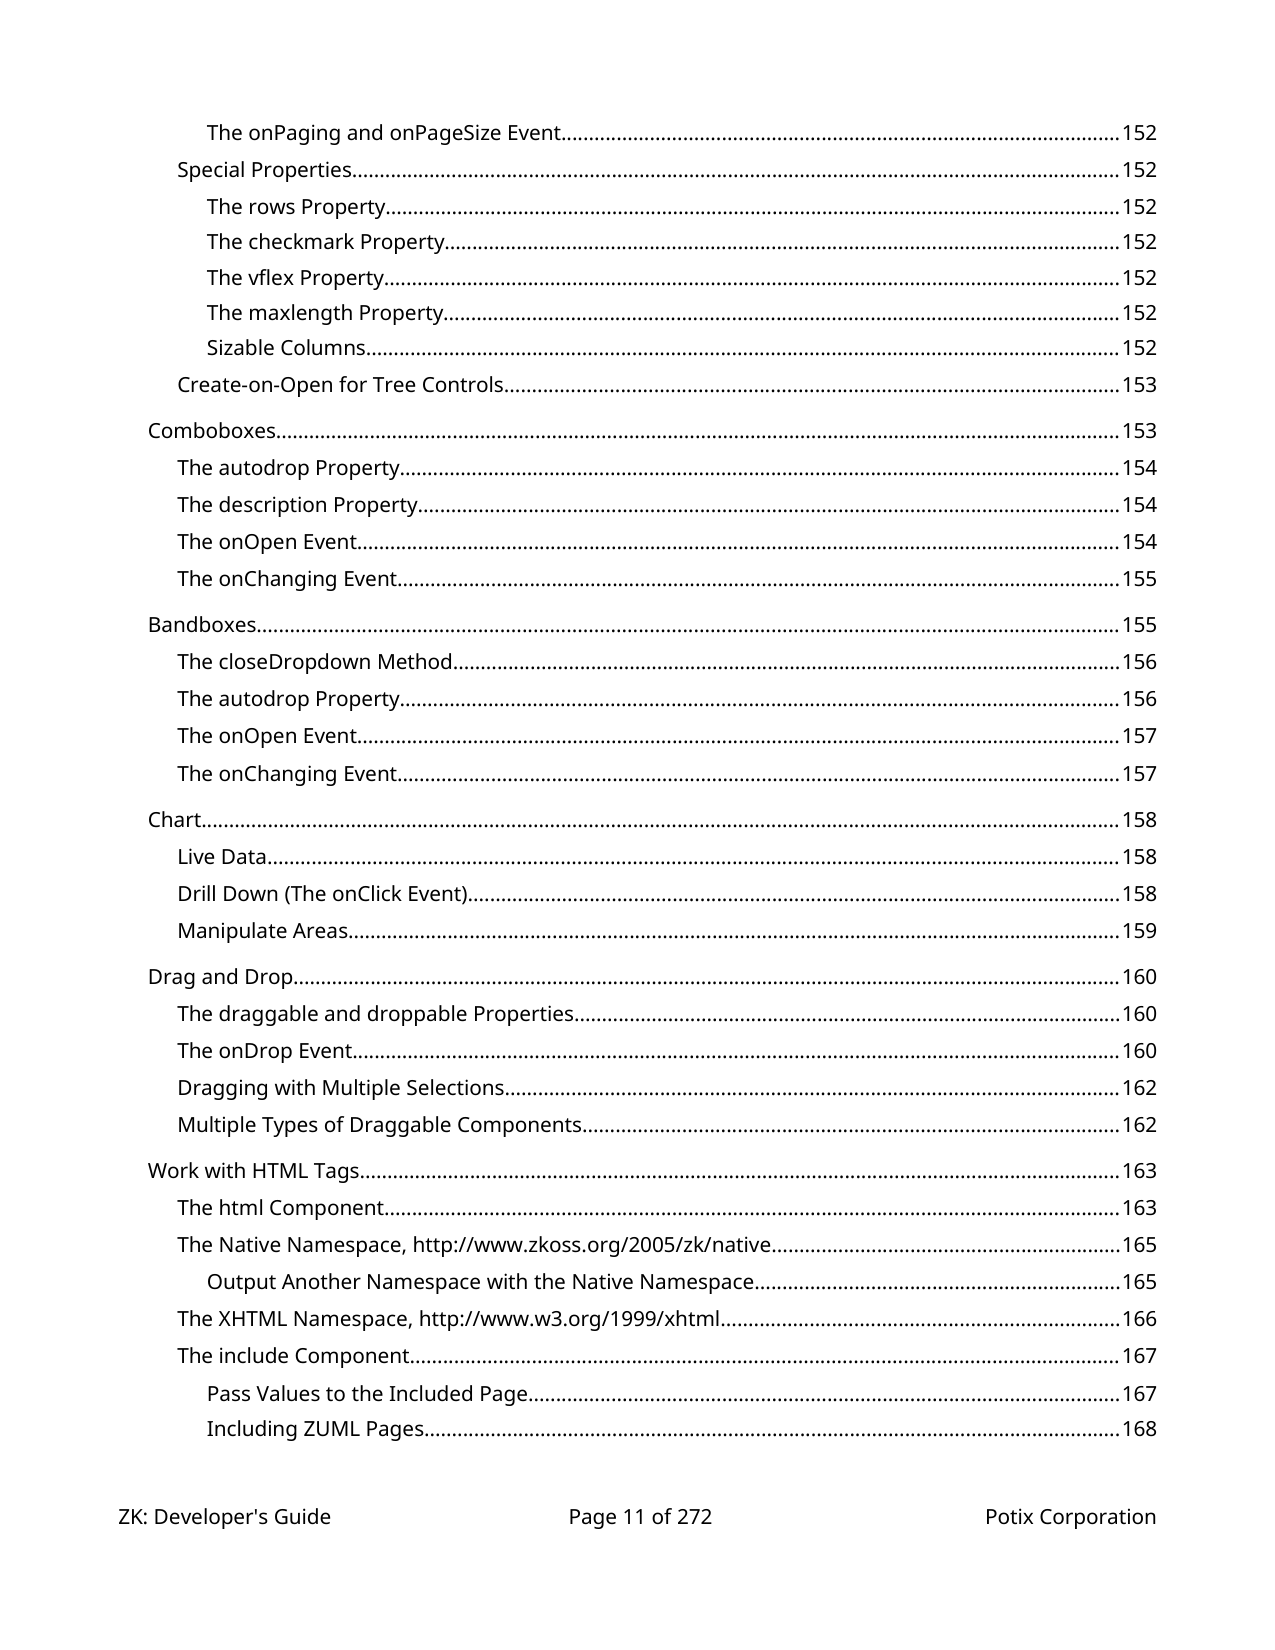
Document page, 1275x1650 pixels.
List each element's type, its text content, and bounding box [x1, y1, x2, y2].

text Including ZUML Pages 168 [207, 1414, 1157, 1442]
text Bandboxes 155 [148, 610, 1157, 639]
text The draggable and droppable Properties 160 [177, 999, 1157, 1027]
text Manipulate Areas 159 [177, 916, 1157, 944]
text Live Data 158 [177, 842, 1157, 870]
text The include Component 167 [177, 1342, 1157, 1370]
text The maxlength Property 152 [207, 298, 1157, 326]
text The closeDropdown Method 156 [177, 647, 1157, 676]
text Multiple Types of Draggable Components 162 [177, 1110, 1157, 1138]
text Comboboxes 153 [148, 416, 1157, 444]
text Drag and Drop 160 [148, 962, 1157, 990]
text Pass Values to the Included Page 167 [207, 1379, 1157, 1407]
text Sizable Columns 152 [207, 333, 1157, 361]
text Output Another Namespace with the Native Namespace 165 [207, 1267, 1157, 1296]
text The onChanging Event 157 [177, 759, 1157, 787]
text The autodrop Property 154 [177, 453, 1157, 481]
text The onChanging Event 155 [177, 564, 1157, 593]
text The vflex Property 152 [207, 263, 1157, 291]
text The description Property 154 [177, 490, 1157, 518]
text The onOpen Event 157 [177, 722, 1157, 750]
text The Native Namespace, http://www.zkoss.org/2005/zk/native 165 [177, 1230, 1157, 1258]
text Create-on-Open for Tree Controls 153 [177, 370, 1157, 398]
text The html Component 163 [177, 1193, 1157, 1221]
text Dragging with Multiple Selections 162 [177, 1073, 1157, 1101]
text Drill Down (The onClick Event) 158 [177, 879, 1157, 907]
text Work with HTML Tags 163 [148, 1156, 1157, 1184]
text Special Properties 152 [177, 155, 1157, 183]
text The rows Property 152 [207, 192, 1157, 221]
text Chart 158 [148, 805, 1157, 833]
text The checkmark Property 152 [207, 227, 1157, 256]
text The autodrop Property 156 [177, 684, 1157, 713]
text The onPaging and onPageSize Event 152 [207, 118, 1157, 146]
text The onDrop Event 160 [177, 1036, 1157, 1064]
text The onOpen Event 154 [177, 527, 1157, 556]
text The XHTML Namespace, http://www.w3.org/1999/xhtml 166 [177, 1304, 1157, 1333]
